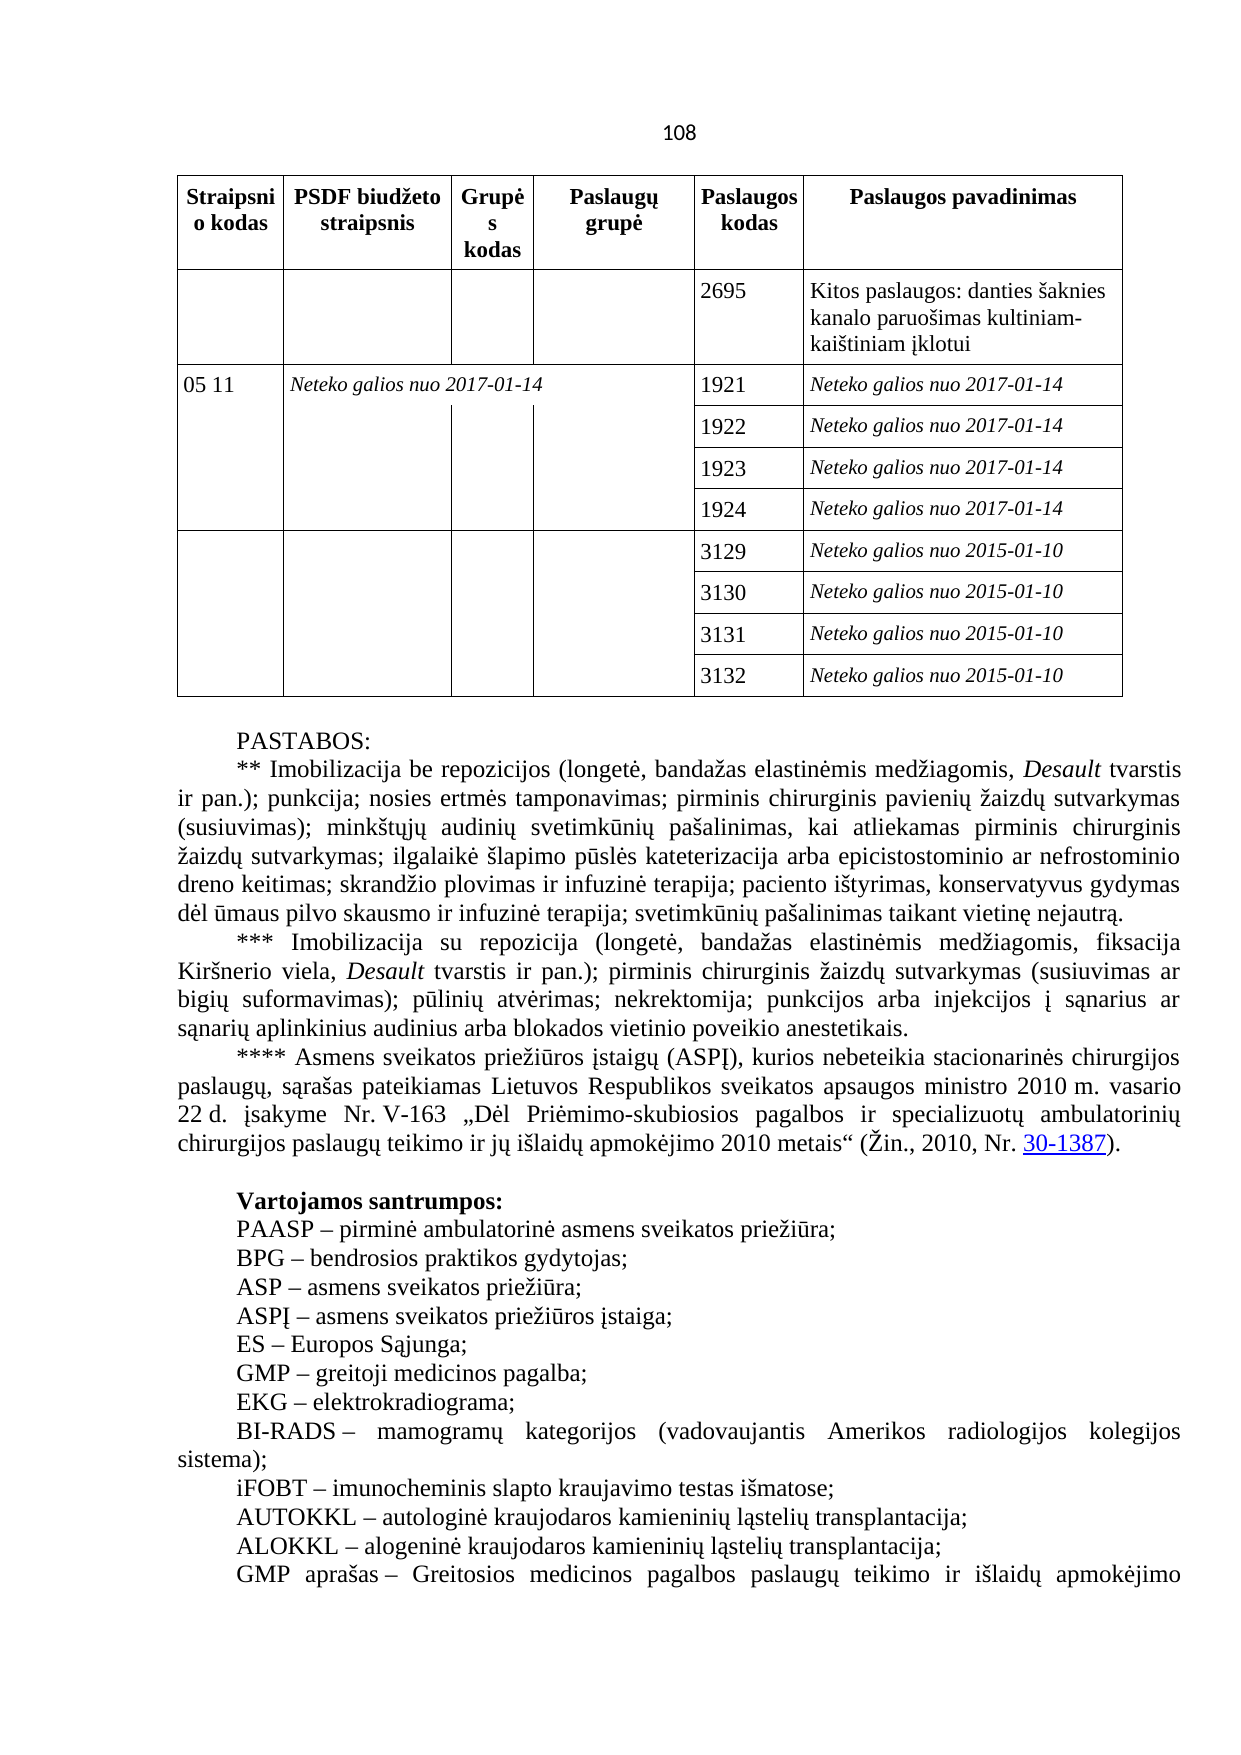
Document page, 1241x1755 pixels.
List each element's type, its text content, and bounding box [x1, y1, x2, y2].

table_header Paslaugų grupė [534, 176, 694, 269]
table_cell [284, 447, 451, 488]
table_cell [178, 488, 283, 530]
table_cell [284, 405, 451, 447]
table_cell [534, 270, 694, 363]
table_cell Kitos paslaugos: danties šaknies kanalo paruošimas kultiniam-kaištiniam įklotui [804, 270, 1122, 363]
table_cell [178, 447, 283, 488]
table_cell Neteko galios nuo 2017-01-14 [284, 365, 694, 405]
text ** Imobilizacija be repozicijos (longetė, bandažas elastinėmis medžiagomis, Desault tvarstis ir pan.); punkcija; nosies ertmės tamponavimas; pirminis chirurginis pavienių žaizdų sutvarkymas (susiuvimas); minkštųjų audinių svetimkūnių pašalinimas, kai atliekamas pirminis chirurginis žaizdų sutvarkymas; ilgalaikė šlapimo pūslės kateterizacija arba epicistostominio ar nefrostominio dreno keitimas; skrandžio plovimas ir infuzinė terapija; paciento ištyrimas, konservatyvus gydymas dėl ūmaus pilvo skausmo ir infuzinė terapija; svetimkūnių pašalinimas taikant vietinę nejautrą. [177, 754, 1181, 927]
table_cell [534, 405, 694, 447]
text PAASP – pirminė ambulatorinė asmens sveikatos priežiūra; [177, 1214, 1181, 1243]
text **** Asmens sveikatos priežiūros įstaigų (ASPĮ), kurios nebeteikia stacionarinės chirurgijos paslaugų, sąrašas pateikiamas Lietuvos Respublikos sveikatos apsaugos ministro 2010 m. vasario 22 d. įsakyme Nr. V-163 „Dėl Priėmimo-skubiosios pagalbos ir specializuotų ambulatorinių chirurgijos paslaugų teikimo ir jų išlaidų apmokėjimo 2010 metais“ (Žin., 2010, Nr. 30-1387). [177, 1042, 1181, 1157]
table_cell 2695 [695, 270, 803, 363]
table_cell Neteko galios nuo 2015-01-10 [804, 531, 1122, 571]
table_cell [452, 447, 533, 488]
table_cell [178, 531, 283, 571]
table_cell [284, 488, 451, 530]
table_cell [178, 654, 283, 696]
table_cell [284, 270, 451, 363]
table_cell [178, 270, 283, 363]
text *** Imobilizacija su repozicija (longetė, bandažas elastinėmis medžiagomis, fiksacija Kiršnerio viela, Desault tvarstis ir pan.); pirminis chirurginis žaizdų sutvarkymas (susiuvimas ar bigių suformavimas); pūlinių atvėrimas; nekrektomija; punkcijos arba injekcijos į sąnarius ar sąnarių aplinkinius audinius arba blokados vietinio poveikio anestetikais. [177, 927, 1181, 1042]
table_cell [452, 405, 533, 447]
table_header Straipsnio kodas [178, 176, 283, 269]
table_cell Neteko galios nuo 2015-01-10 [804, 572, 1122, 613]
text ASPĮ – asmens sveikatos priežiūros įstaiga; [177, 1301, 1181, 1329]
table_cell Neteko galios nuo 2017-01-14 [804, 448, 1122, 488]
text ES – Europos Sąjunga; [177, 1329, 1181, 1358]
text BPG – bendrosios praktikos gydytojas; [177, 1243, 1181, 1272]
table_cell [178, 571, 283, 613]
table_cell Neteko galios nuo 2017-01-14 [804, 406, 1122, 447]
text EKG – elektrokradiograma; [177, 1387, 1181, 1416]
table_cell [284, 531, 451, 696]
table_header Paslaugos pavadinimas [804, 176, 1122, 269]
table_cell Neteko galios nuo 2017-01-14 [804, 365, 1122, 405]
table_cell 05 11 [178, 365, 283, 405]
table_cell 1921 [695, 365, 803, 405]
text BI-RADS – mamogramų kategorijos (vadovaujantis Amerikos radiologijos kolegijos sistema); [177, 1416, 1181, 1473]
table_cell 1922 [695, 406, 803, 447]
table_cell Neteko galios nuo 2015-01-10 [804, 655, 1122, 696]
table_cell 3131 [695, 614, 803, 654]
table_cell Neteko galios nuo 2015-01-10 [804, 614, 1122, 654]
table_cell [534, 654, 694, 696]
table_cell [534, 488, 694, 530]
table_header Paslaugos kodas [695, 176, 803, 269]
text Vartojamos santrumpos: [177, 1186, 1181, 1214]
table_cell [534, 531, 694, 654]
table_header PSDF biudžeto straipsnis [284, 176, 451, 269]
table_cell [452, 654, 533, 696]
table_cell [452, 488, 533, 530]
text GMP aprašas – Greitosios medicinos pagalbos paslaugų teikimo ir išlaidų apmokėjimo [177, 1559, 1181, 1588]
table_cell [452, 531, 533, 571]
table_cell 1924 [695, 489, 803, 530]
text PASTABOS: [177, 726, 1181, 754]
table_cell 3132 [695, 655, 803, 696]
table_cell 3130 [695, 572, 803, 613]
table_cell 3129 [695, 531, 803, 571]
table_header Grupės kodas [452, 176, 533, 269]
text iFOBT – imunocheminis slapto kraujavimo testas išmatose; [177, 1473, 1181, 1502]
table_cell [178, 613, 283, 654]
text ALOKKL – alogeninė kraujodaros kamieninių ląstelių transplantacija; [177, 1531, 1181, 1559]
table_cell [452, 270, 533, 363]
text AUTOKKL – autologinė kraujodaros kamieninių ląstelių transplantacija; [177, 1502, 1181, 1531]
table_cell Neteko galios nuo 2017-01-14 [804, 489, 1122, 530]
table_cell [452, 571, 533, 613]
table_cell [452, 613, 533, 654]
text GMP – greitoji medicinos pagalba; [177, 1358, 1181, 1387]
table_cell [534, 447, 694, 488]
text ASP – asmens sveikatos priežiūra; [177, 1272, 1181, 1301]
table_cell [178, 405, 283, 447]
table_cell 1923 [695, 448, 803, 488]
